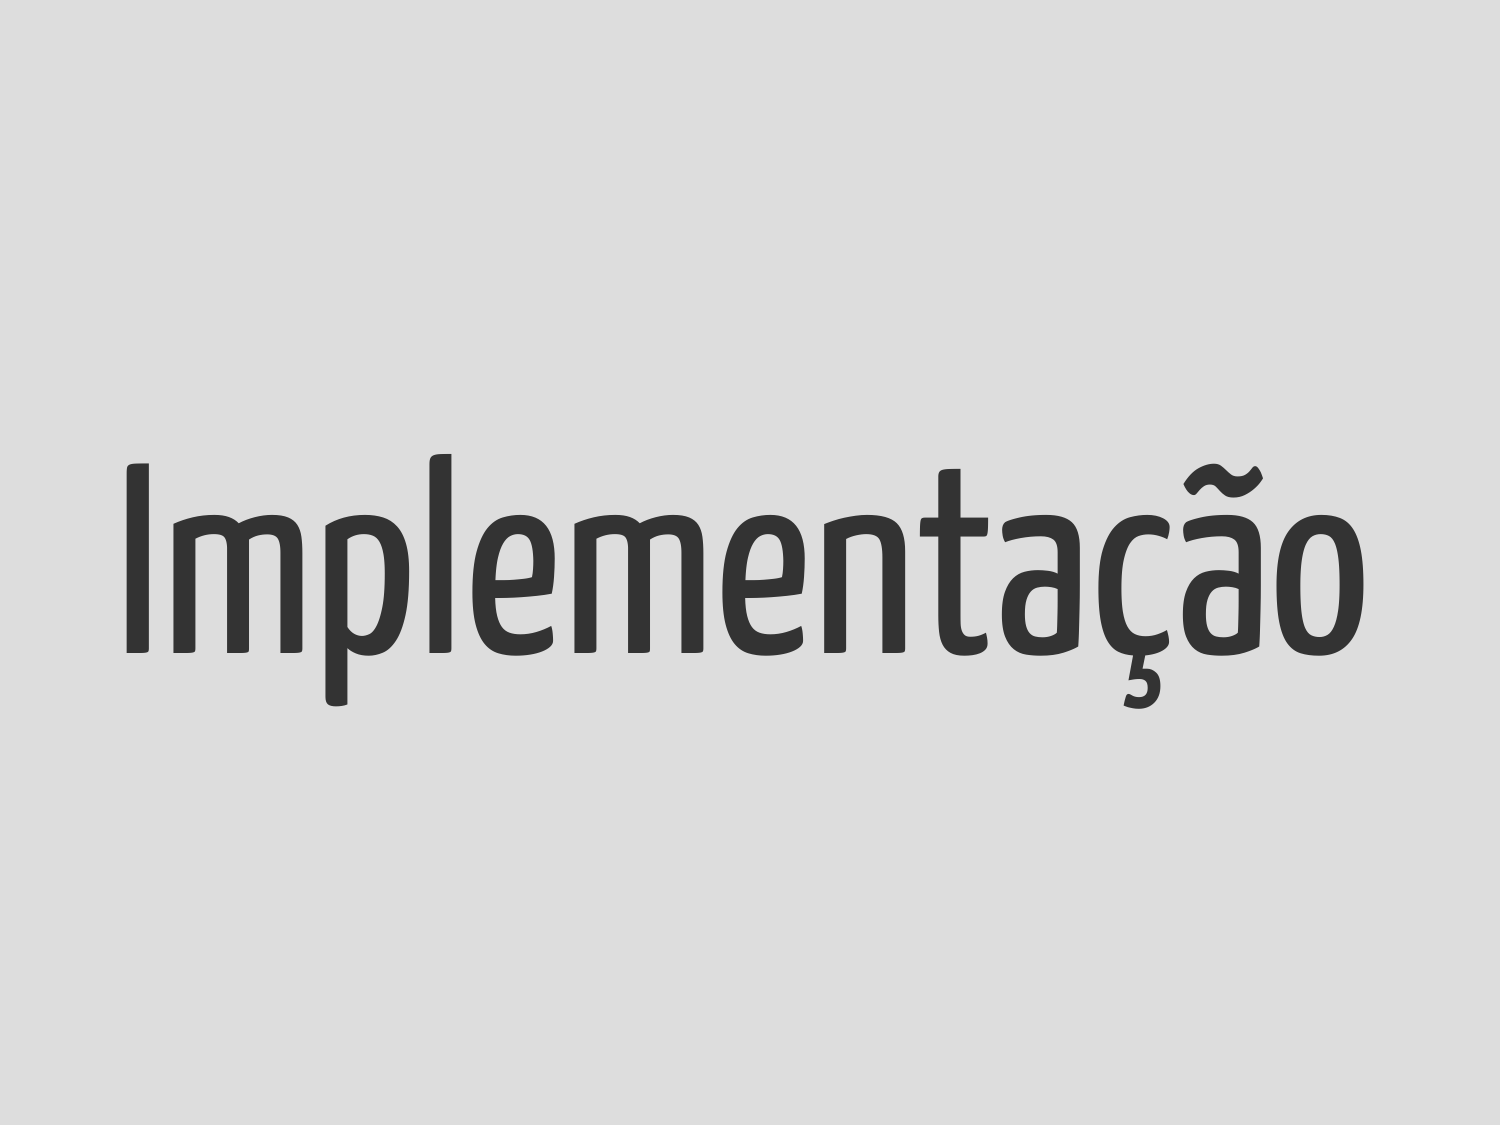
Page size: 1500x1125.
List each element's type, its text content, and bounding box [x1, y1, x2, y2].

text_box Implementação [100, 386, 1400, 739]
